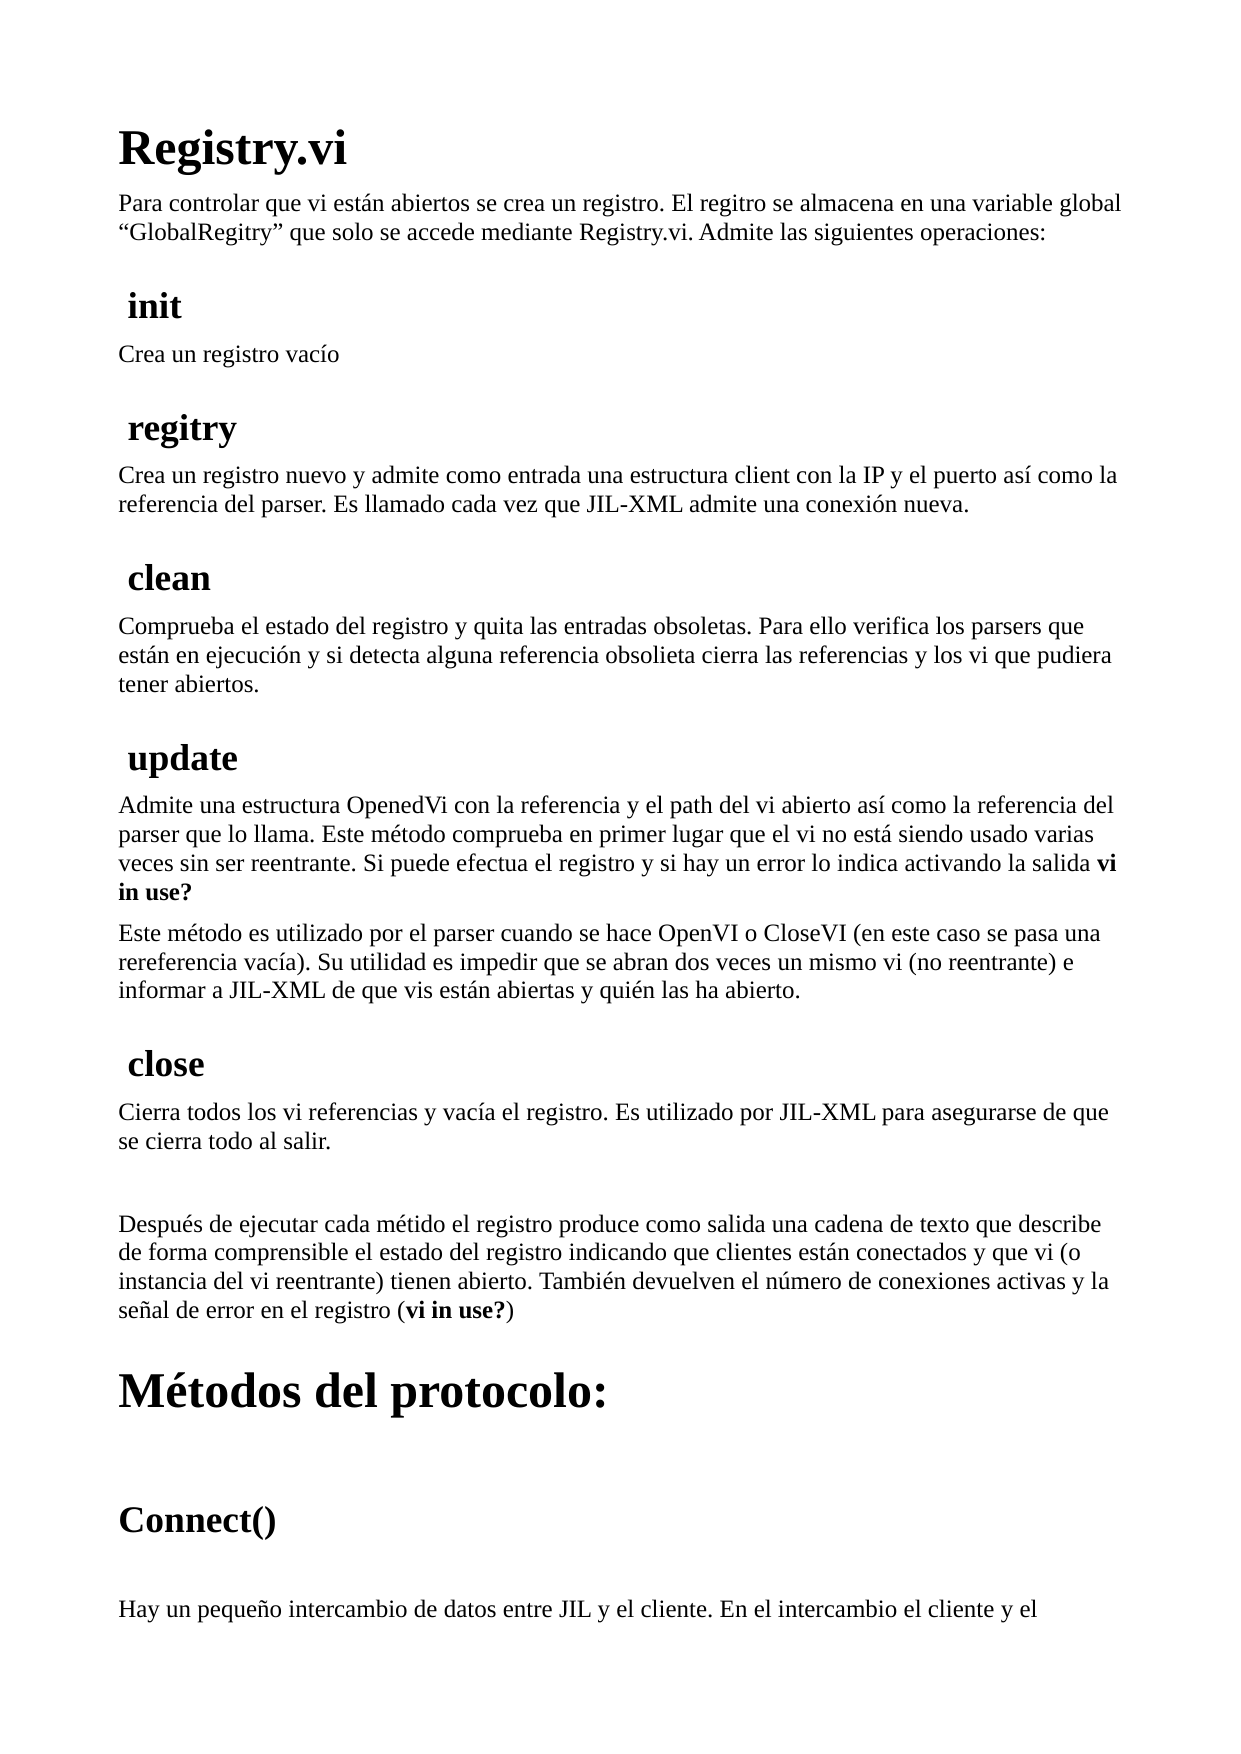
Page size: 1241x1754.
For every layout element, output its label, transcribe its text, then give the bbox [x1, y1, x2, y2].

text Después de ejecutar cada métido el registro produce como salida una cadena de texto que describe de forma comprensible el estado del registro indicando que clientes están conectados y que vi (o instancia del vi reentrante) tienen abierto. También devuelven el número de conexiones activas y la señal de error en el registro (vi in use?) [118, 1209, 1122, 1324]
subtitle close [118, 1042, 1122, 1085]
text Admite una estructura OpenedVi con la referencia y el path del vi abierto así como la referencia del parser que lo llama. Este método comprueba en primer lugar que el vi no está siendo usado varias veces sin ser reentrante. Si puede efectua el registro y si hay un error lo indica activando la salida vi in use? [118, 791, 1122, 906]
text Hay un pequeño intercambio de datos entre JIL y el cliente. En el intercambio el cliente y el [118, 1594, 1122, 1623]
subtitle Métodos del protocolo: [118, 1361, 1122, 1419]
text Para controlar que vi están abiertos se crea un registro. El regitro se almacena en una variable global “GlobalRegitry” que solo se accede mediante Registry.vi. Admite las siguientes operaciones: [118, 188, 1122, 246]
text Crea un registro vacío [118, 339, 1122, 367]
subtitle Connect() [118, 1497, 1122, 1541]
subtitle update [118, 735, 1122, 778]
subtitle regitry [118, 405, 1122, 448]
text Crea un registro nuevo y admite como entrada una estructura client con la IP y el puerto así como la referencia del parser. Es llamado cada vez que JIL-XML admite una conexión nueva. [118, 461, 1122, 518]
subtitle clean [118, 556, 1122, 599]
text Este método es utilizado por el parser cuando se hace OpenVI o CloseVI (en este caso se pasa una rereferencia vacía). Su utilidad es impedir que se abran dos veces un mismo vi (no reentrante) e informar a JIL-XML de que vis están abiertas y quién las ha abierto. [118, 918, 1122, 1004]
text Comprueba el estado del registro y quita las entradas obsoletas. Para ello verifica los parsers que están en ejecución y si detecta alguna referencia obsolieta cierra las referencias y los vi que pudiera tener abiertos. [118, 611, 1122, 697]
subtitle Registry.vi [118, 118, 1122, 176]
subtitle init [118, 283, 1122, 326]
text Cierra todos los vi referencias y vacía el registro. Es utilizado por JIL-XML para asegurarse de que se cierra todo al salir. [118, 1097, 1122, 1155]
